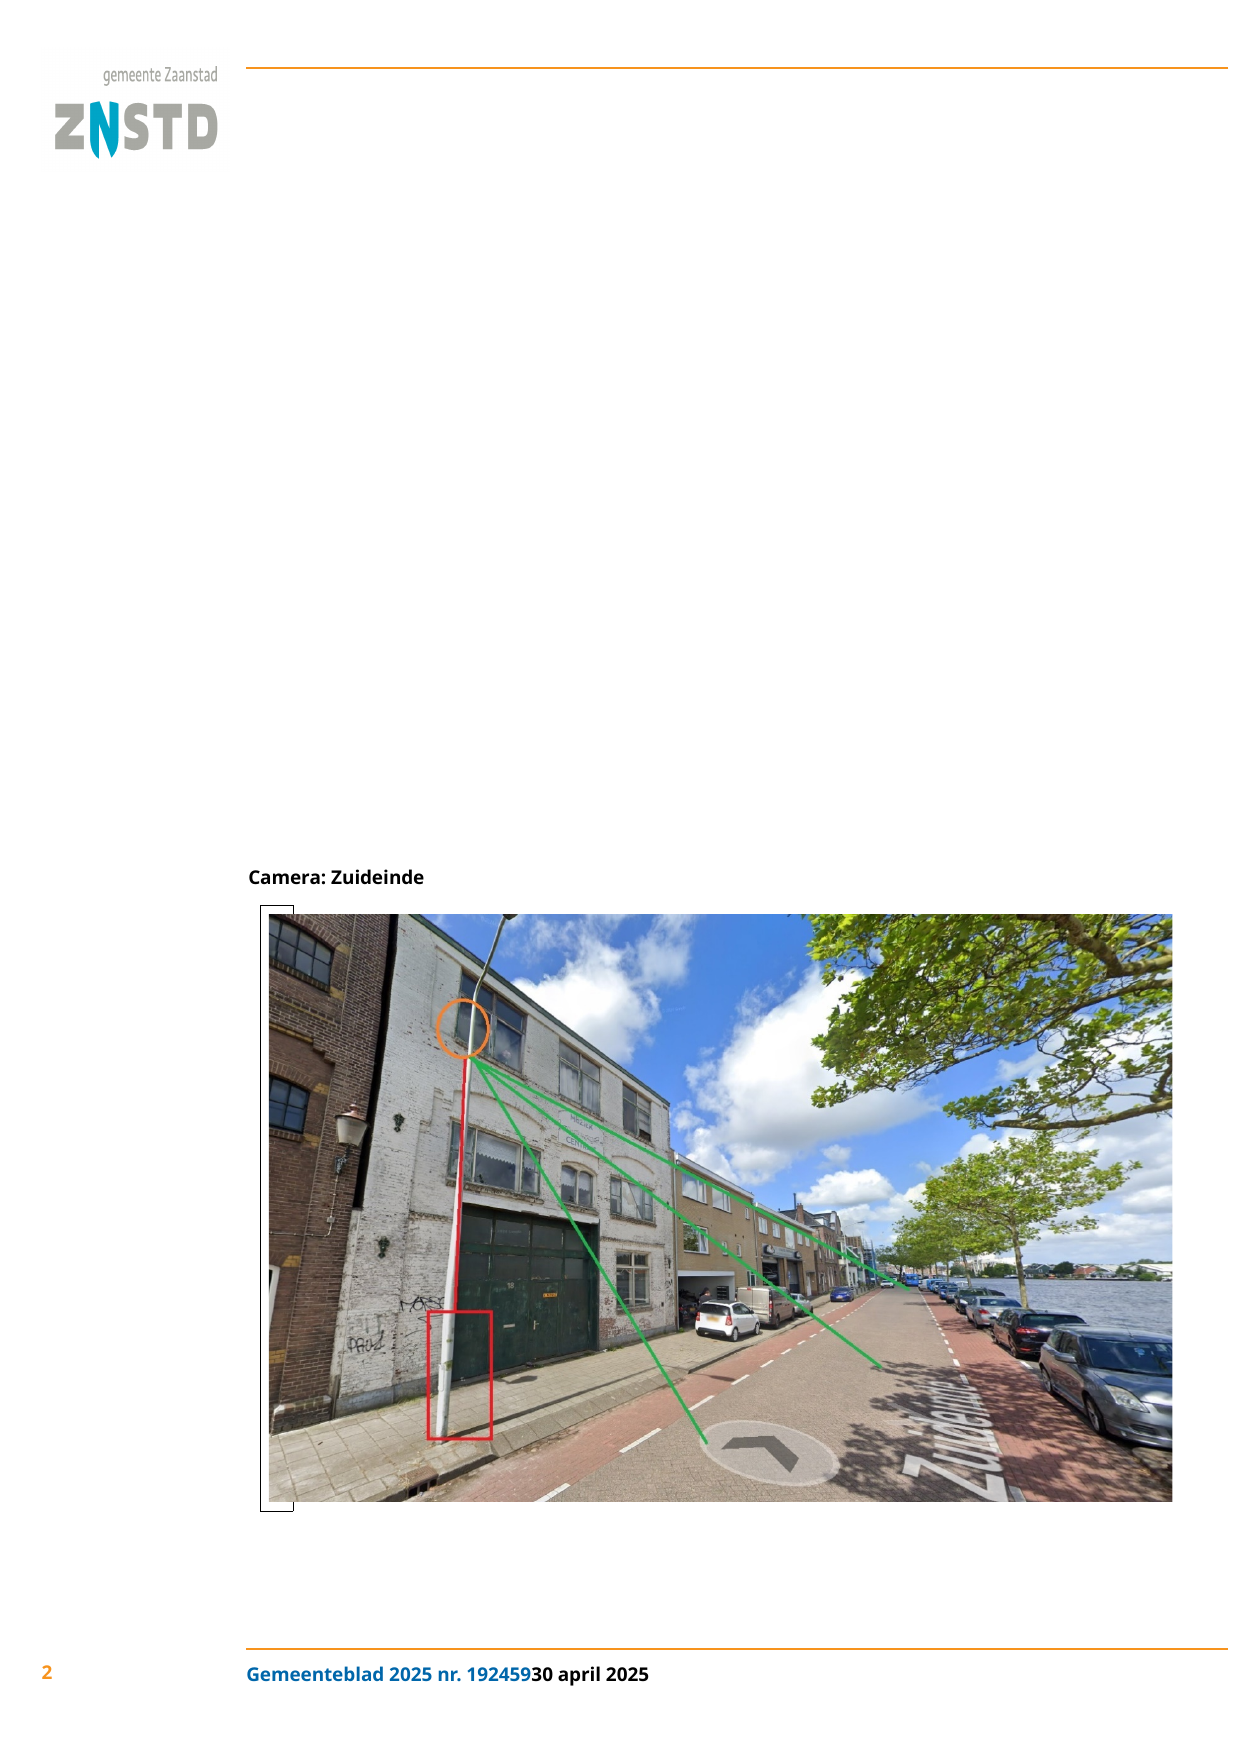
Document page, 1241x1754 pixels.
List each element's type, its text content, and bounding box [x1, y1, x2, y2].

picture [41, 47, 231, 172]
picture [268, 914, 1173, 1502]
text Camera: Zuideinde [248, 864, 1152, 890]
